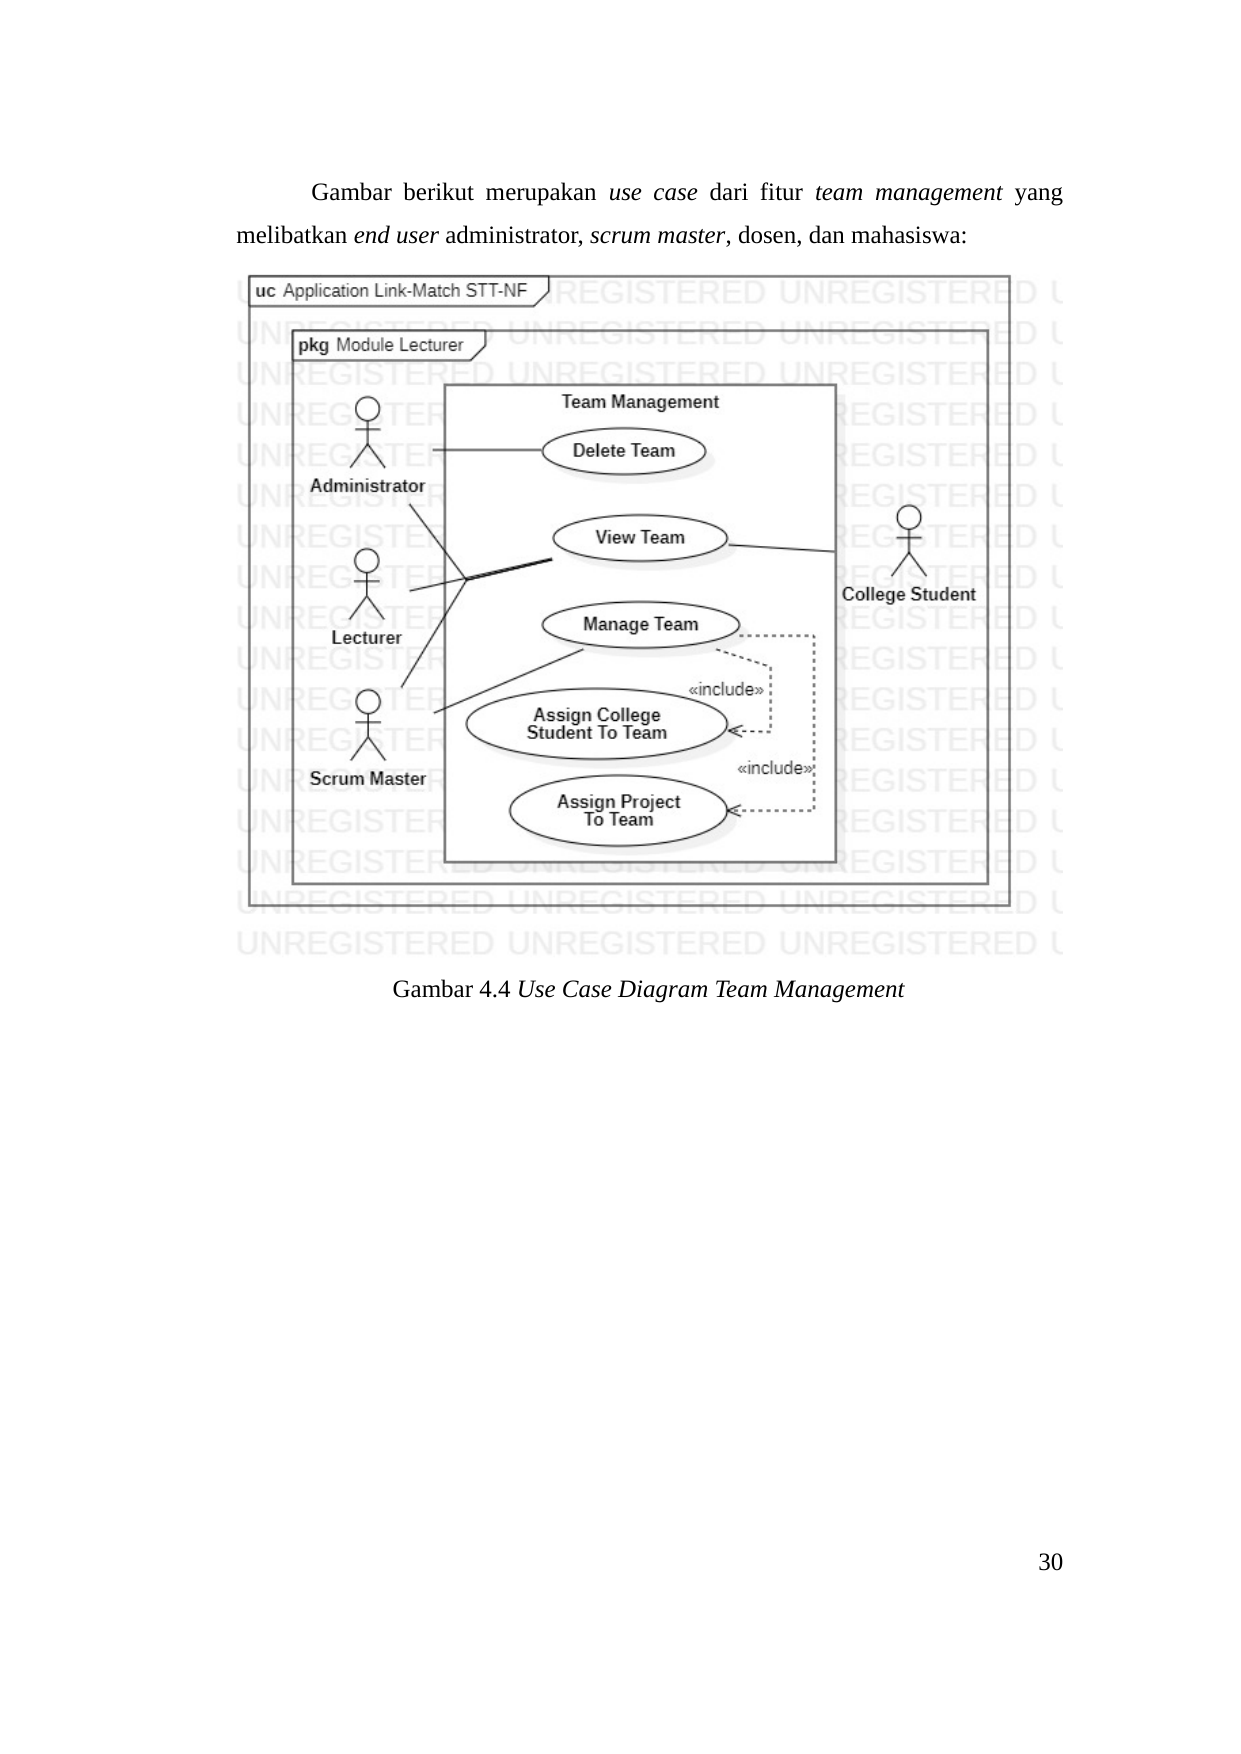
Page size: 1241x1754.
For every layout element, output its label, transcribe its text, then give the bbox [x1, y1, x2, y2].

text Gambar berikut merupakan use case dari fitur team management yang melibatkan end user administrator, scrum master, dosen, dan mahasiswa: [236, 177, 1063, 249]
picture [236, 263, 1063, 960]
text Gambar 4.4 Use Case Diagram Team Management [236, 974, 1063, 1003]
